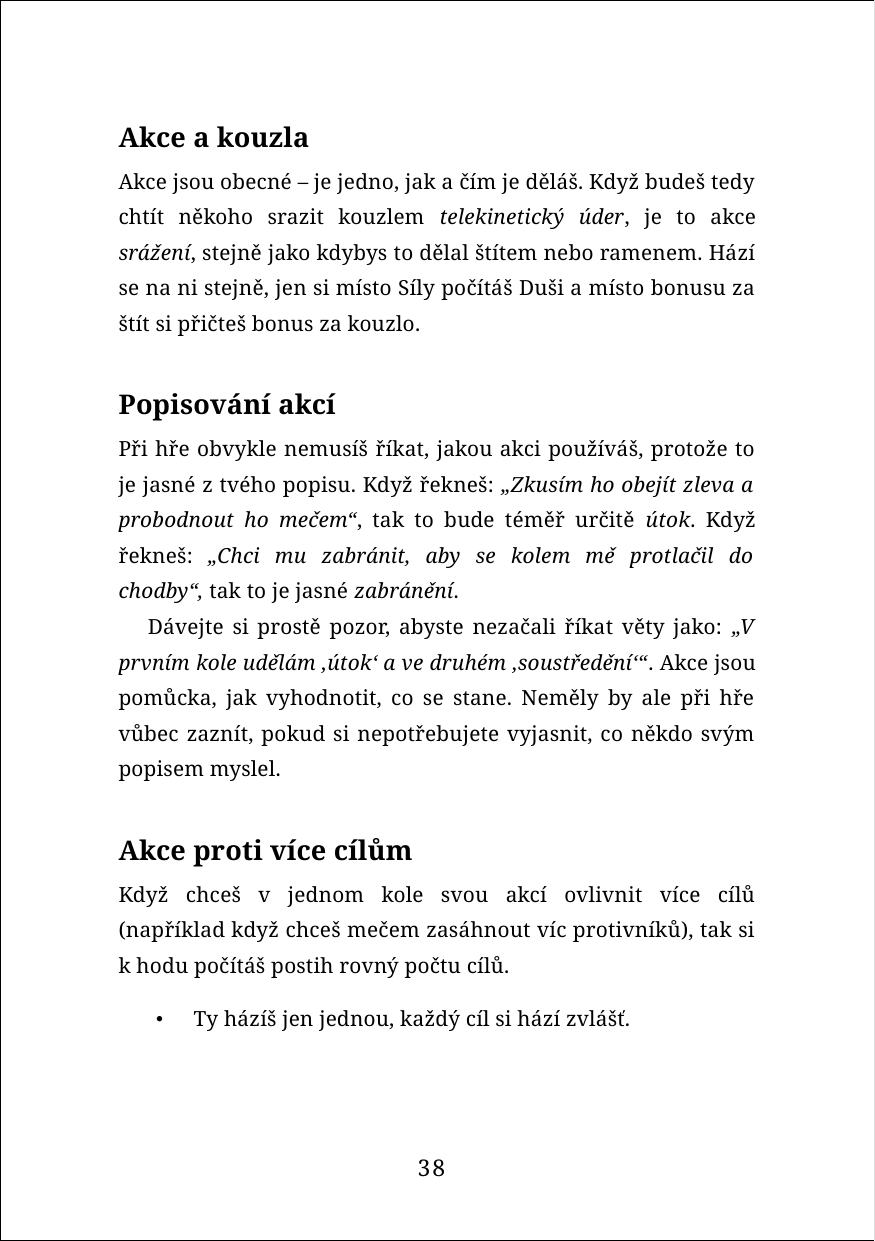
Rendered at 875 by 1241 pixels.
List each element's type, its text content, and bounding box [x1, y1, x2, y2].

subtitle Akce proti více cílům [118, 831, 756, 868]
list Ty házíš jen jednou, každý cíl si hází zvlášť. [156, 1004, 756, 1032]
text Když chceš v jednom kole svou akcí ovlivnit více cílů (například když chceš mečem zasáhnout víc protivníků), tak si k hodu počítáš postih rovný počtu cílů. [118, 880, 756, 979]
text Akce jsou obecné – je jedno, jak a čím je děláš. Když budeš tedy chtít někoho srazit kouzlem telekinetický úder, je to akce srážení, stejně jako kdybys to dělal štítem nebo ramenem. Hází se na ni stejně, jen si místo Síly počítáš Duši a místo bonusu za štít si přičteš bonus za kouzlo. [118, 167, 756, 337]
text Při hře obvykle nemusíš říkat, jakou akci používáš, protože to je jasné z tvého popisu. Když řekneš: „Zkusím ho obejít zleva a probodnout ho mečem“, tak to bude téměř určitě útok. Když řekneš: „Chci mu zabránit, aby se kolem mě protlačil do chodby“, tak to je jasné zabránění. Dávejte si prostě pozor, abyste nezačali říkat věty jako: „V prvním kole udělám ‚útok‘ a ve druhém ‚soustředění‘“. Akce jsou pomůcka, jak vyhodnotit, co se stane. Neměly by ale při hře vůbec zaznít, pokud si nepotřebujete vyjasnit, co někdo svým popisem myslel. [118, 434, 756, 783]
subtitle Popisování akcí [118, 386, 756, 423]
subtitle Akce a kouzla [118, 118, 756, 155]
